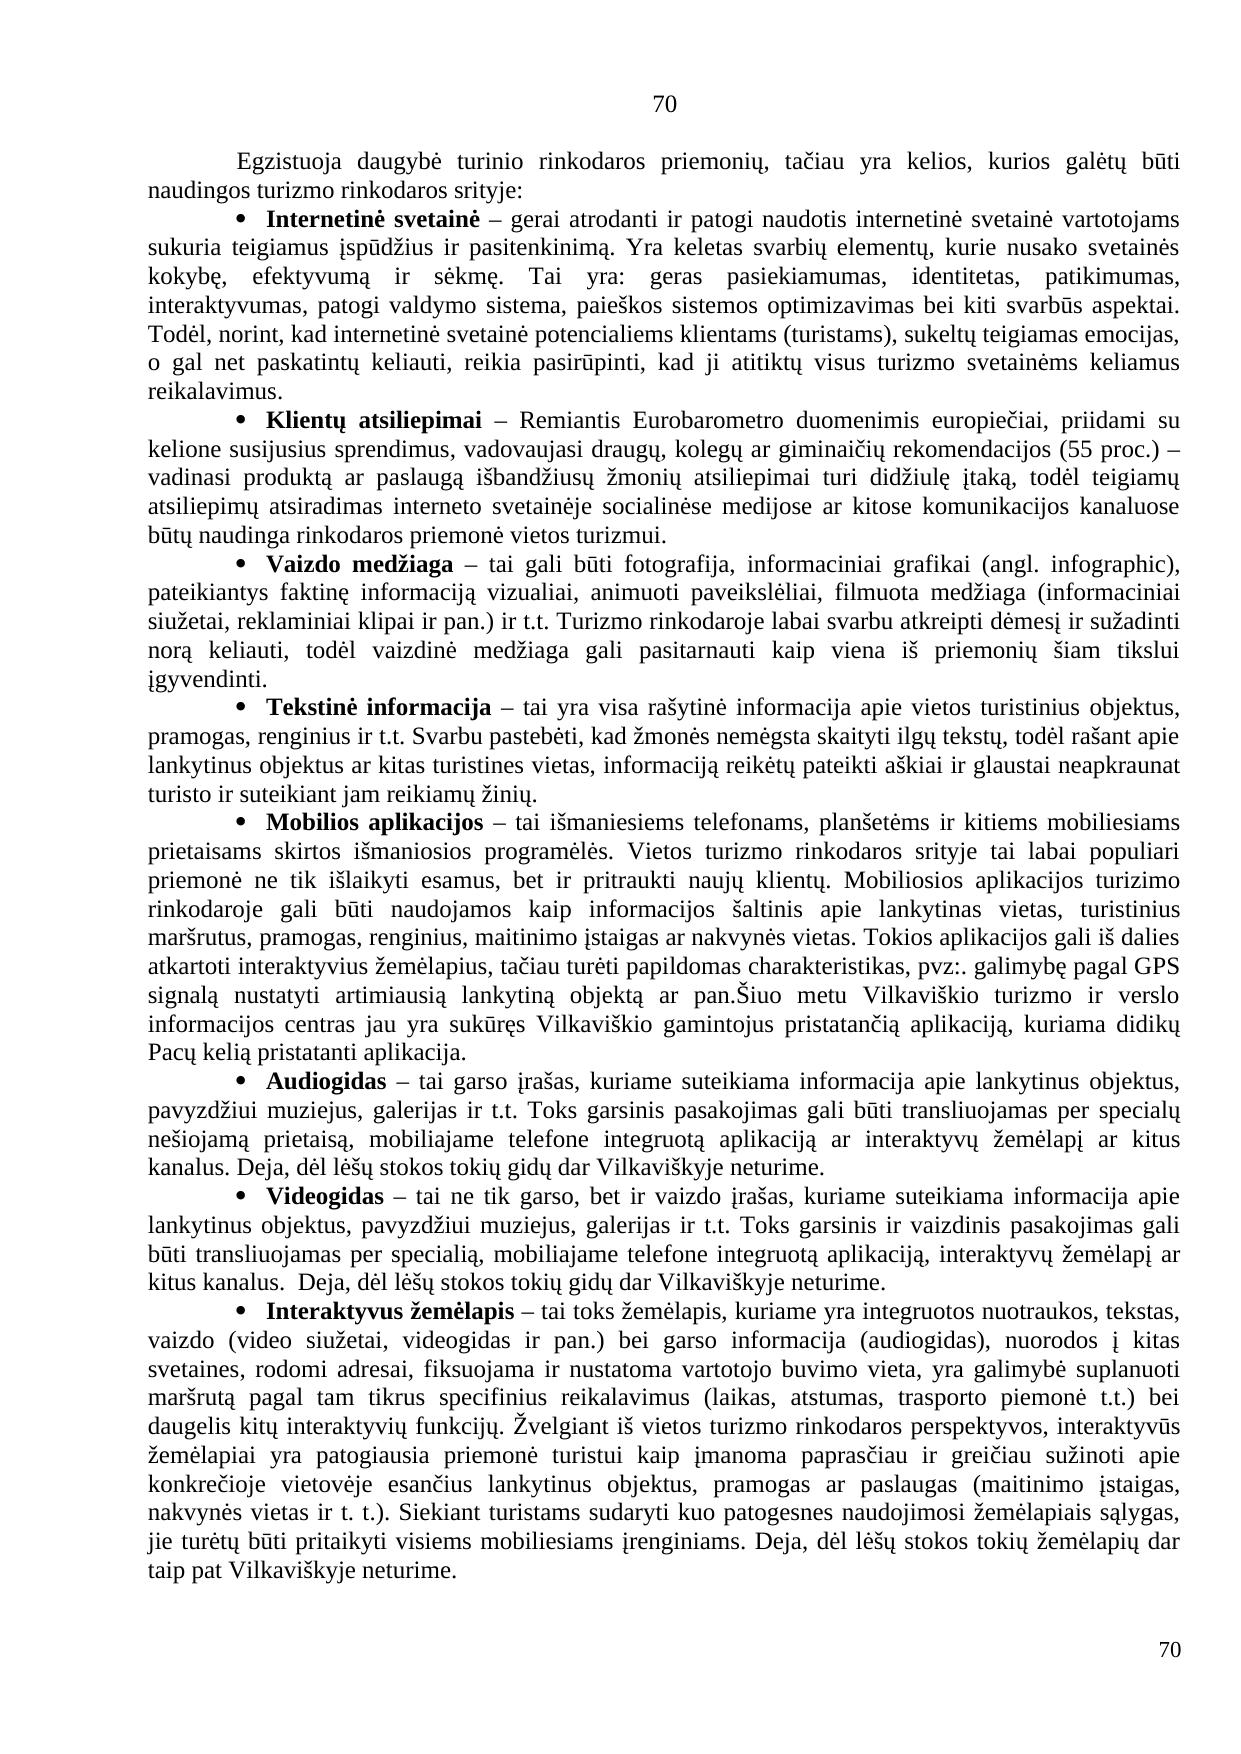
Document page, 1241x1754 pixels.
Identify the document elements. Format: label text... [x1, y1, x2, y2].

text  Vaizdo medžiaga – tai gali būti fotografija, informaciniai grafikai (angl. infographic), pateikiantys faktinę informaciją vizualiai, animuoti paveikslėliai, filmuota medžiaga (informaciniai siužetai, reklaminiai klipai ir pan.) ir t.t. Turizmo rinkodaroje labai svarbu atkreipti dėmesį ir sužadinti norą keliauti, todėl vaizdinė medžiaga gali pasitarnauti kaip viena iš priemonių šiam tikslui įgyvendinti. [148, 549, 1181, 692]
text  Mobilios aplikacijos – tai išmaniesiems telefonams, planšetėms ir kitiems mobiliesiams prietaisams skirtos išmaniosios programėlės. Vietos turizmo rinkodaros srityje tai labai populiari priemonė ne tik išlaikyti esamus, bet ir pritraukti naujų klientų. Mobiliosios aplikacijos turizimo rinkodaroje gali būti naudojamos kaip informacijos šaltinis apie lankytinas vietas, turistinius maršrutus, pramogas, renginius, maitinimo įstaigas ar nakvynės vietas. Tokios aplikacijos gali iš dalies atkartoti interaktyvius žemėlapius, tačiau turėti papildomas charakteristikas, pvz:. galimybę pagal GPS signalą nustatyti artimiausią lankytiną objektą ar pan.Šiuo metu Vilkaviškio turizmo ir verslo informacijos centras jau yra sukūręs Vilkaviškio gamintojus pristatančią aplikaciją, kuriama didikų Pacų kelią pristatanti aplikacija. [148, 807, 1181, 1066]
text Egzistuoja daugybė turinio rinkodaros priemonių, tačiau yra kelios, kurios galėtų būti naudingos turizmo rinkodaros srityje: [148, 146, 1181, 204]
text  Interaktyvus žemėlapis – tai toks žemėlapis, kuriame yra integruotos nuotraukos, tekstas, vaizdo (video siužetai, videogidas ir pan.) bei garso informacija (audiogidas), nuorodos į kitas svetaines, rodomi adresai, fiksuojama ir nustatoma vartotojo buvimo vieta, yra galimybė suplanuoti maršrutą pagal tam tikrus specifinius reikalavimus (laikas, atstumas, trasporto piemonė t.t.) bei daugelis kitų interaktyvių funkcijų. Žvelgiant iš vietos turizmo rinkodaros perspektyvos, interaktyvūs žemėlapiai yra patogiausia priemonė turistui kaip įmanoma paprasčiau ir greičiau sužinoti apie konkrečioje vietovėje esančius lankytinus objektus, pramogas ar paslaugas (maitinimo įstaigas, nakvynės vietas ir t. t.). Siekiant turistams sudaryti kuo patogesnes naudojimosi žemėlapiais sąlygas, jie turėtų būti pritaikyti visiems mobiliesiams įrenginiams. Deja, dėl lėšų stokos tokių žemėlapių dar taip pat Vilkaviškyje neturime. [148, 1296, 1181, 1584]
text  Tekstinė informacija – tai yra visa rašytinė informacija apie vietos turistinius objektus, pramogas, renginius ir t.t. Svarbu pastebėti, kad žmonės nemėgsta skaityti ilgų tekstų, todėl rašant apie lankytinus objektus ar kitas turistines vietas, informaciją reikėtų pateikti aškiai ir glaustai neapkraunat turisto ir suteikiant jam reikiamų žinių. [148, 692, 1181, 807]
text  Klientų atsiliepimai – Remiantis Eurobarometro duomenimis europiečiai, priidami su kelione susijusius sprendimus, vadovaujasi draugų, kolegų ar giminaičių rekomendacijos (55 proc.) – vadinasi produktą ar paslaugą išbandžiusų žmonių atsiliepimai turi didžiulę įtaką, todėl teigiamų atsiliepimų atsiradimas interneto svetainėje socialinėse medijose ar kitose komunikacijos kanaluose būtų naudinga rinkodaros priemonė vietos turizmui. [148, 405, 1181, 549]
text  Audiogidas – tai garso įrašas, kuriame suteikiama informacija apie lankytinus objektus, pavyzdžiui muziejus, galerijas ir t.t. Toks garsinis pasakojimas gali būti transliuojamas per specialų nešiojamą prietaisą, mobiliajame telefone integruotą aplikaciją ar interaktyvų žemėlapį ar kitus kanalus. Deja, dėl lėšų stokos tokių gidų dar Vilkaviškyje neturime. [148, 1066, 1181, 1181]
text  Internetinė svetainė – gerai atrodanti ir patogi naudotis internetinė svetainė vartotojams sukuria teigiamus įspūdžius ir pasitenkinimą. Yra keletas svarbių elementų, kurie nusako svetainės kokybę, efektyvumą ir sėkmę. Tai yra: geras pasiekiamumas, identitetas, patikimumas, interaktyvumas, patogi valdymo sistema, paieškos sistemos optimizavimas bei kiti svarbūs aspektai. Todėl, norint, kad internetinė svetainė potencialiems klientams (turistams), sukeltų teigiamas emocijas, o gal net paskatintų keliauti, reikia pasirūpinti, kad ji atitiktų visus turizmo svetainėms keliamus reikalavimus. [148, 204, 1181, 405]
text  Videogidas – tai ne tik garso, bet ir vaizdo įrašas, kuriame suteikiama informacija apie lankytinus objektus, pavyzdžiui muziejus, galerijas ir t.t. Toks garsinis ir vaizdinis pasakojimas gali būti transliuojamas per specialią, mobiliajame telefone integruotą aplikaciją, interaktyvų žemėlapį ar kitus kanalus. Deja, dėl lėšų stokos tokių gidų dar Vilkaviškyje neturime. [148, 1181, 1181, 1296]
